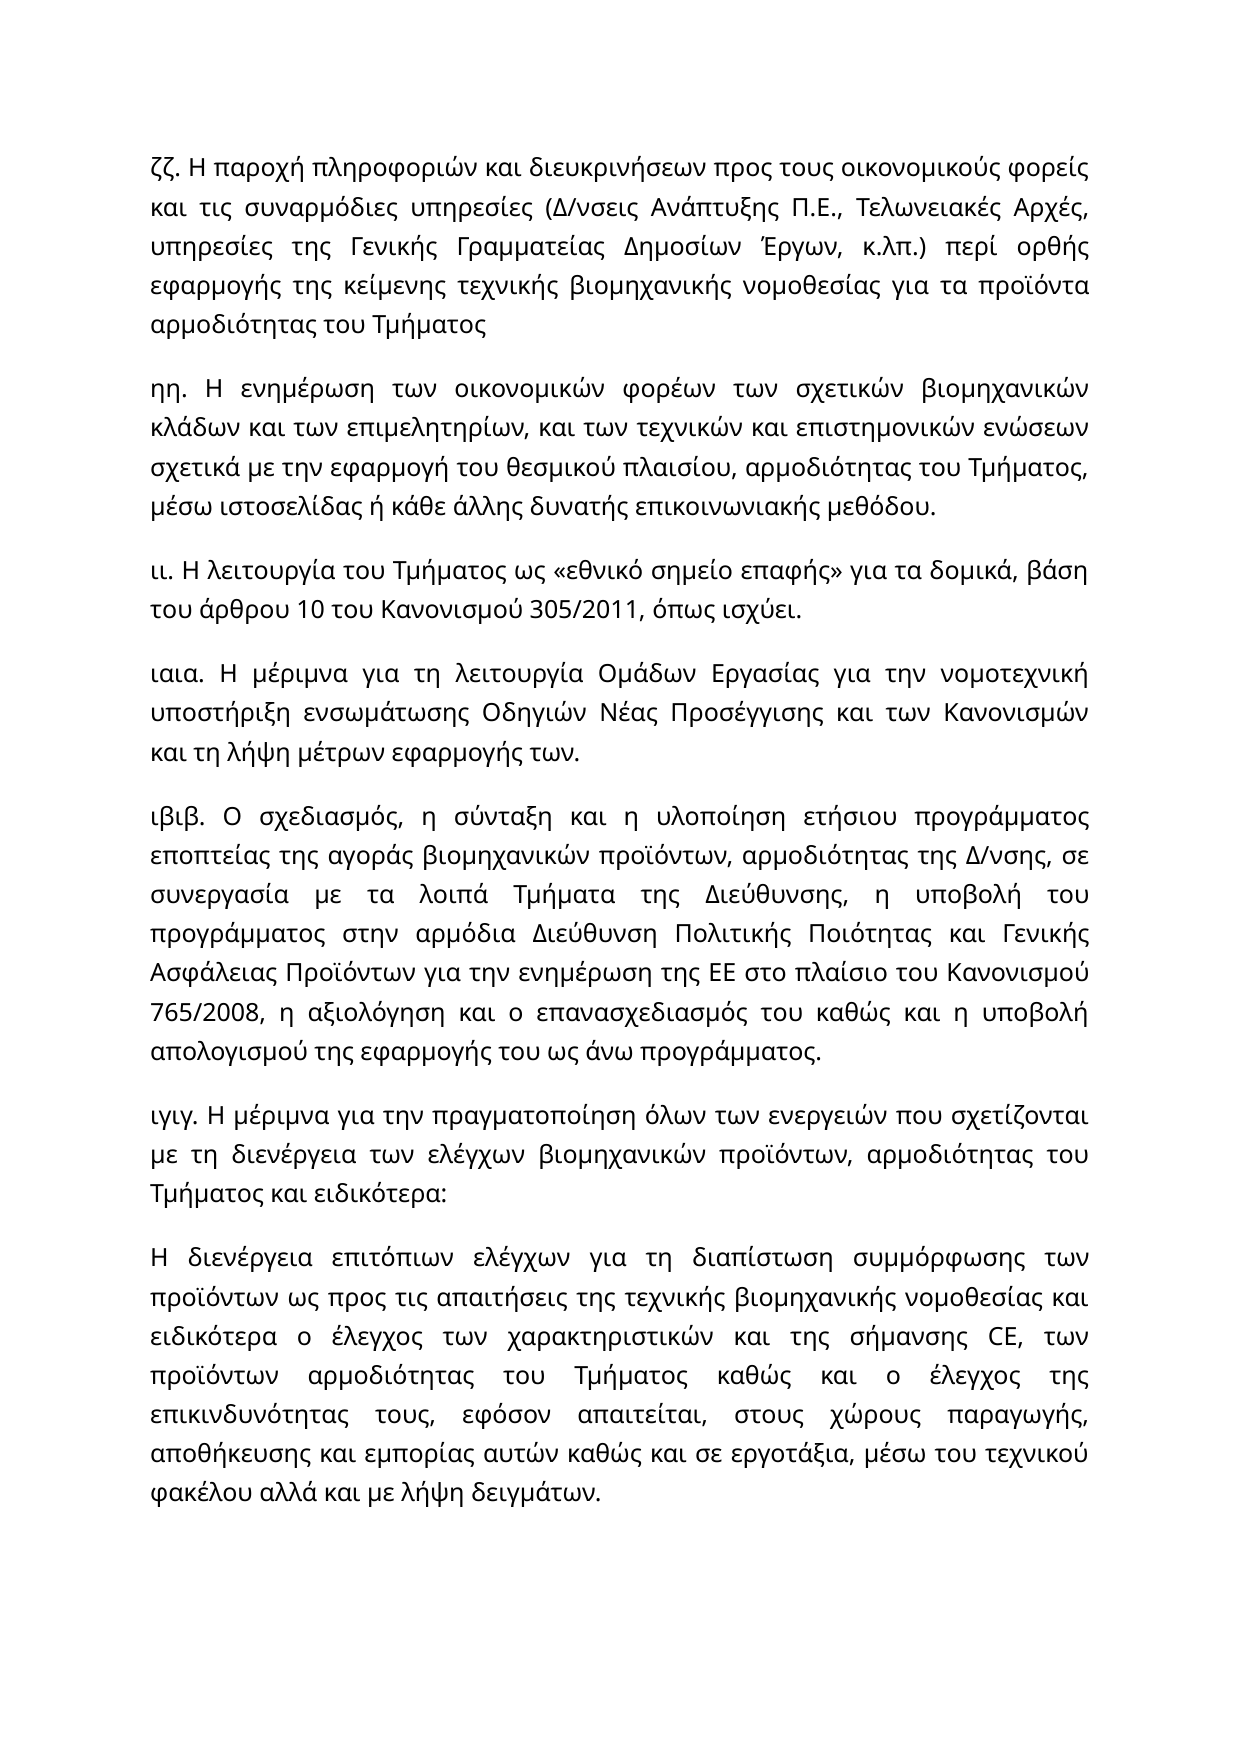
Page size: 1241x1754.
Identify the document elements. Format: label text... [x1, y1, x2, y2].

text ιι. Η λειτουργία του Τμήματος ως «εθνικό σημείο επαφής» για τα δομικά, βάση του άρθρου 10 του Κανονισμού 305/2011, όπως ισχύει. [150, 552, 1090, 626]
text ηη. Η ενημέρωση των οικονομικών φορέων των σχετικών βιομηχανικών κλάδων και των επιμελητηρίων, και των τεχνικών και επιστημονικών ενώσεων σχετικά με την εφαρμογή του θεσμικού πλαισίου, αρμοδιότητας του Τμήματος, μέσω ιστοσελίδας ή κάθε άλλης δυνατής επικοινωνιακής μεθόδου. [150, 371, 1090, 522]
text ιβιβ. Ο σχεδιασμός, η σύνταξη και η υλοποίηση ετήσιου προγράμματος εποπτείας της αγοράς βιομηχανικών προϊόντων, αρμοδιότητας της Δ/νσης, σε συνεργασία με τα λοιπά Τμήματα της Διεύθυνσης, η υποβολή του προγράμματος στην αρμόδια Διεύθυνση Πολιτικής Ποιότητας και Γενικής Ασφάλειας Προϊόντων για την ενημέρωση της ΕΕ στο πλαίσιο του Κανονισμού 765/2008, η αξιολόγηση και ο επανασχεδιασμός του καθώς και η υποβολή απολογισμού της εφαρμογής του ως άνω προγράμματος. [150, 798, 1090, 1067]
text Η διενέργεια επιτόπιων ελέγχων για τη διαπίστωση συμμόρφωσης των προϊόντων ως προς τις απαιτήσεις της τεχνικής βιομηχανικής νομοθεσίας και ειδικότερα ο έλεγχος των χαρακτηριστικών και της σήμανσης CE, των προϊόντων αρμοδιότητας του Τμήματος καθώς και ο έλεγχος της επικινδυνότητας τους, εφόσον απαιτείται, στους χώρους παραγωγής, αποθήκευσης και εμπορίας αυτών καθώς και σε εργοτάξια, μέσω του τεχνικού φακέλου αλλά και με λήψη δειγμάτων. [150, 1240, 1090, 1509]
text ιαια. Η μέριμνα για τη λειτουργία Ομάδων Εργασίας για την νομοτεχνική υποστήριξη ενσωμάτωσης Οδηγιών Νέας Προσέγγισης και των Κανονισμών και τη λήψη μέτρων εφαρμογής των. [150, 656, 1090, 768]
text ιγιγ. Η μέριμνα για την πραγματοποίηση όλων των ενεργειών που σχετίζονται με τη διενέργεια των ελέγχων βιομηχανικών προϊόντων, αρμοδιότητας του Τμήματος και ειδικότερα: [150, 1097, 1090, 1210]
text ζζ. Η παροχή πληροφοριών και διευκρινήσεων προς τους οικονομικούς φορείς και τις συναρμόδιες υπηρεσίες (Δ/νσεις Ανάπτυξης Π.Ε., Τελωνειακές Αρχές, υπηρεσίες της Γενικής Γραμματείας Δημοσίων Έργων, κ.λπ.) περί ορθής εφαρμογής της κείμενης τεχνικής βιομηχανικής νομοθεσίας για τα προϊόντα αρμοδιότητας του Τμήματος [150, 150, 1090, 341]
